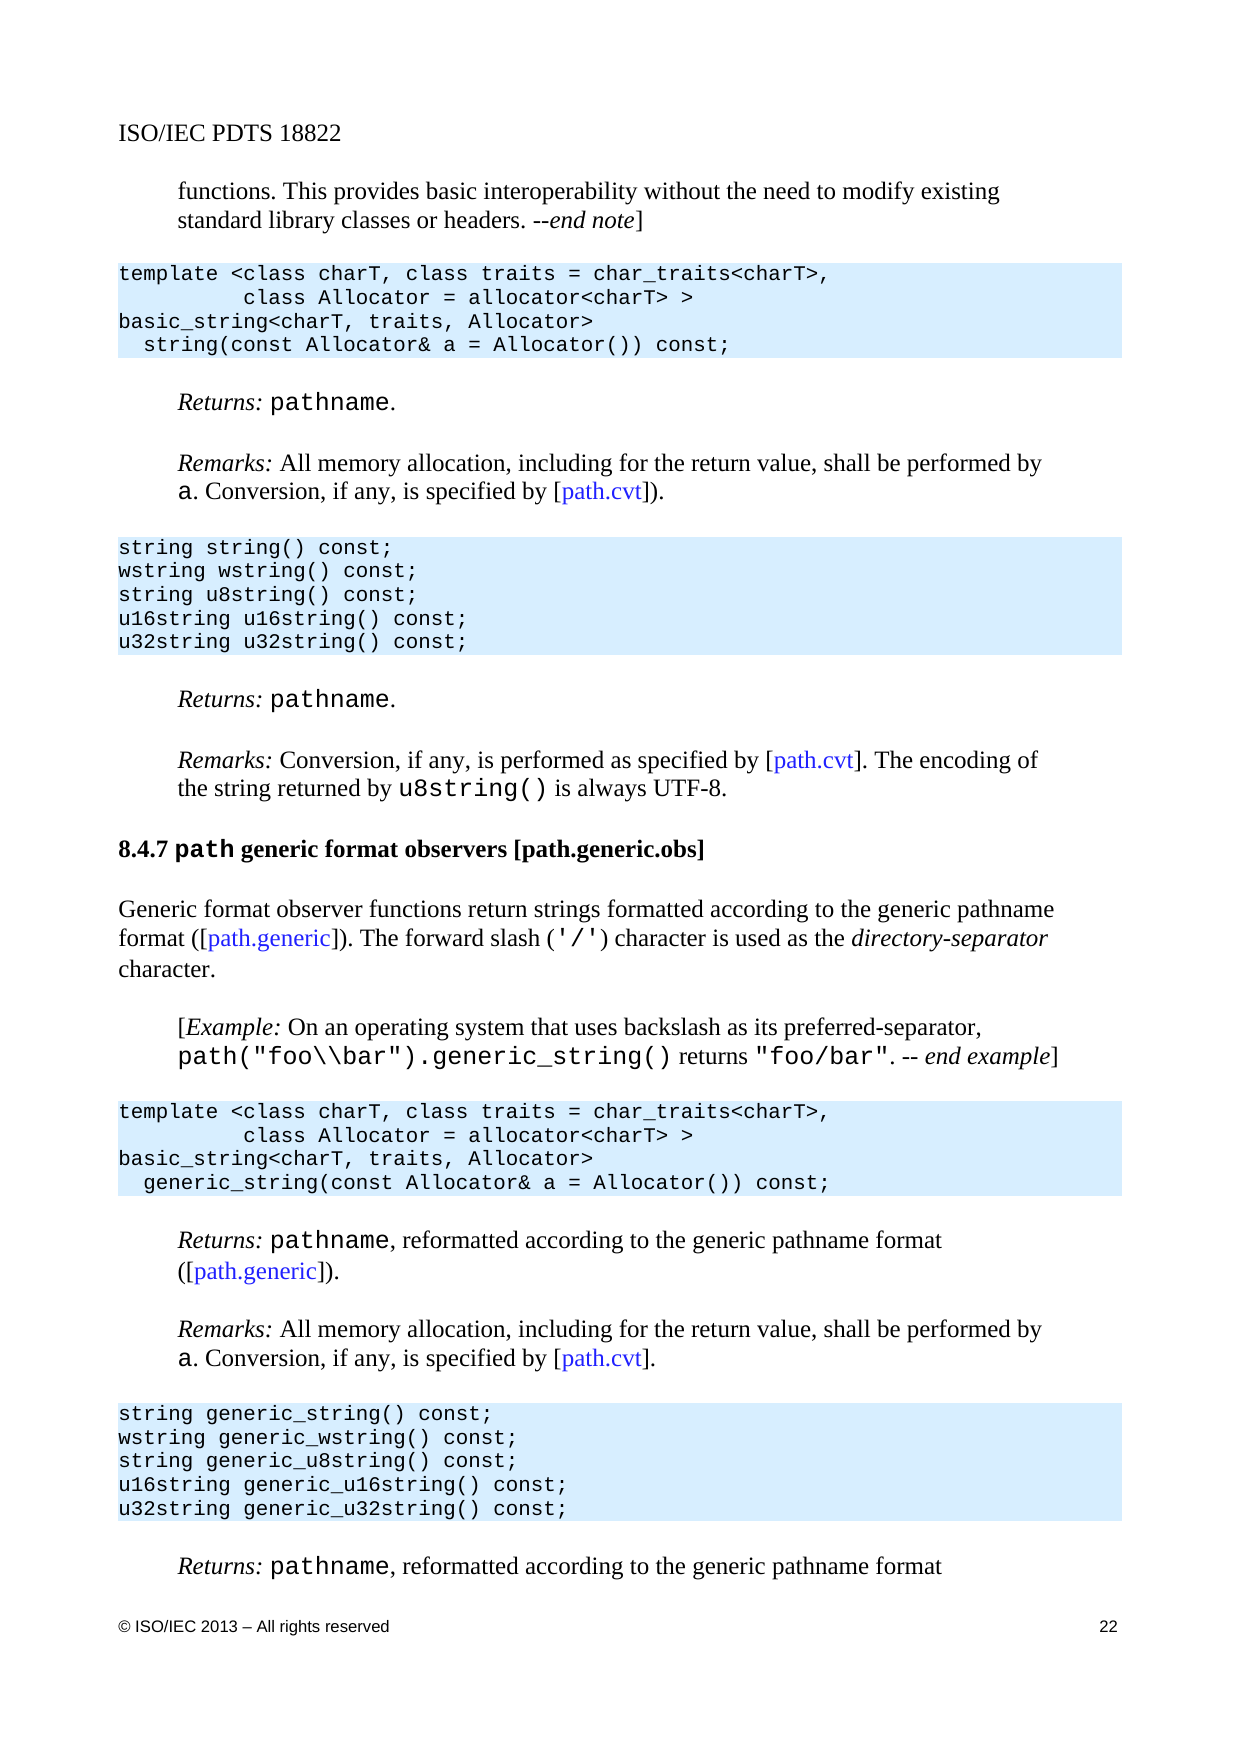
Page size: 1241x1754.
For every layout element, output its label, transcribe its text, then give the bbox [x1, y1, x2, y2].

text basic_string<charT, traits, Allocator> [118, 1148, 1122, 1172]
text u16string generic_u16string() const; [118, 1474, 1122, 1498]
text u32string generic_u32string() const; [118, 1498, 1122, 1521]
text wstring wstring() const; [118, 560, 1122, 584]
text string string() const; [118, 537, 1122, 560]
text string(const Allocator& a = Allocator()) const; [118, 334, 1122, 358]
text wstring generic_wstring() const; [118, 1427, 1122, 1451]
text string u8string() const; [118, 584, 1122, 608]
subtitle 8.4.7 path generic format observers [path.generic.obs] [118, 834, 1122, 865]
text u16string u16string() const; [118, 608, 1122, 631]
text u32string u32string() const; [118, 631, 1122, 655]
text generic_string(const Allocator& a = Allocator()) const; [118, 1172, 1122, 1196]
text Remarks: All memory allocation, including for the return value, shall be performed by a. Conversion, if any, is specified by [path.cvt]). [177, 448, 1063, 507]
text Returns: pathname, reformatted according to the generic pathname format ([path.generic]). [177, 1225, 1063, 1285]
text Generic format observer functions return strings formatted according to the generic pathname format ([path.generic]). The forward slash ('/') character is used as the directory-separator character. [118, 894, 1122, 982]
text class Allocator = allocator<charT> > [118, 1125, 1122, 1148]
text Remarks: All memory allocation, including for the return value, shall be performed by a. Conversion, if any, is specified by [path.cvt]. [177, 1314, 1063, 1374]
text basic_string<charT, traits, Allocator> [118, 311, 1122, 334]
text Remarks: Conversion, if any, is performed as specified by [path.cvt]. The encoding of the string returned by u8string() is always UTF-8. [177, 745, 1063, 804]
text template <class charT, class traits = char_traits<charT>, [118, 263, 1122, 287]
text string generic_u8string() const; [118, 1451, 1122, 1474]
text Returns: pathname, reformatted according to the generic pathname format [177, 1551, 1063, 1582]
text functions. This provides basic interoperability without the need to modify existing standard library classes or headers. --end note] [177, 176, 1063, 234]
text class Allocator = allocator<charT> > [118, 287, 1122, 311]
text Returns: pathname. [177, 387, 1063, 418]
text template <class charT, class traits = char_traits<charT>, [118, 1101, 1122, 1125]
text Returns: pathname. [177, 684, 1063, 715]
text string generic_string() const; [118, 1403, 1122, 1427]
text [Example: On an operating system that uses backslash as its preferred-separator, path("foo\\bar").generic_string() returns "foo/bar". -- end example] [177, 1012, 1063, 1072]
